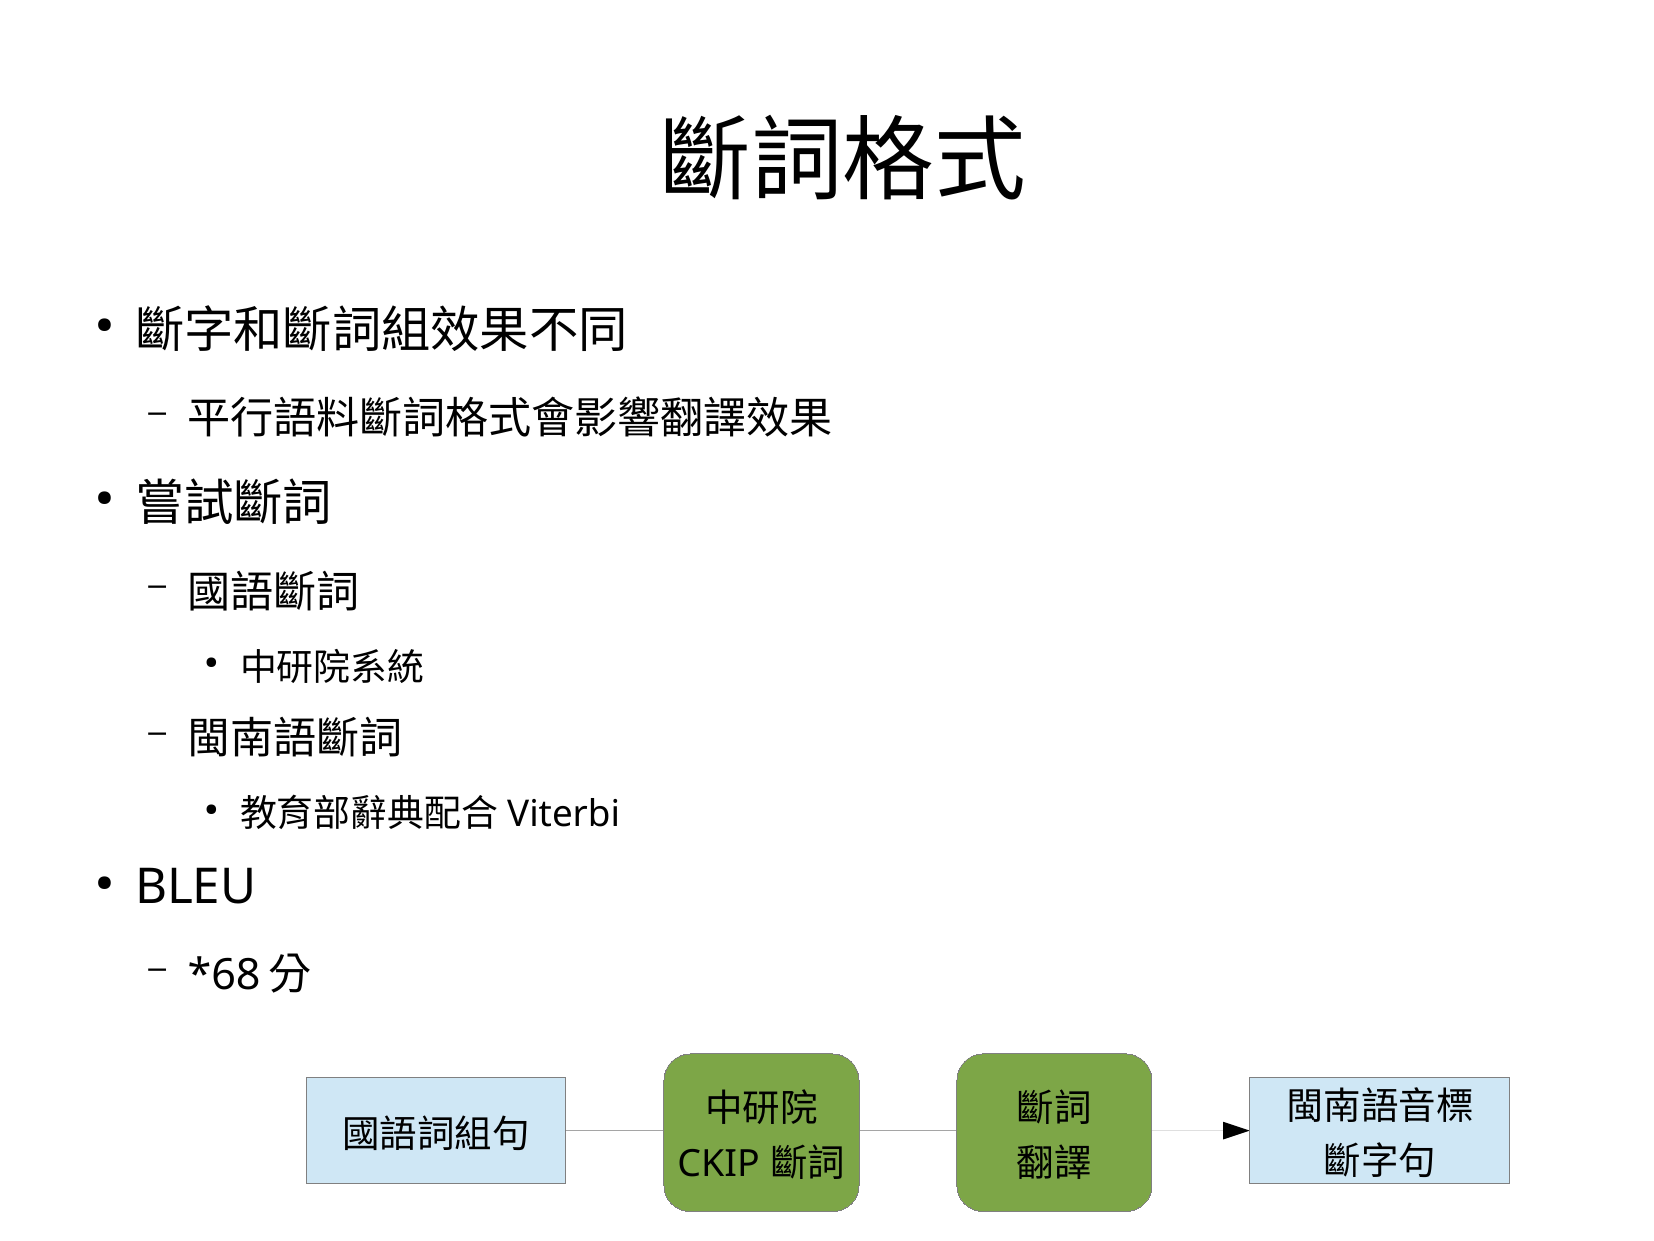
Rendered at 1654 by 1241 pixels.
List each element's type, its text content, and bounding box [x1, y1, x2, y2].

text_box 國語詞組句 [306, 1077, 566, 1184]
text_box 閩南語音標 斷字句 [1249, 1077, 1510, 1184]
text_box 斷詞 翻譯 [956, 1053, 1152, 1212]
title 斷詞格式 [82, 49, 1571, 257]
text_box 中研院 CKIP斷詞 [663, 1053, 860, 1212]
list 斷字和斷詞組效果不同 平行語料斷詞格式會影響翻譯效果 嘗試斷詞 國語斷詞 中研院系統 閩南語斷詞 教育部辭典配合Viterbi BLEU *68分 [82, 290, 1538, 1010]
